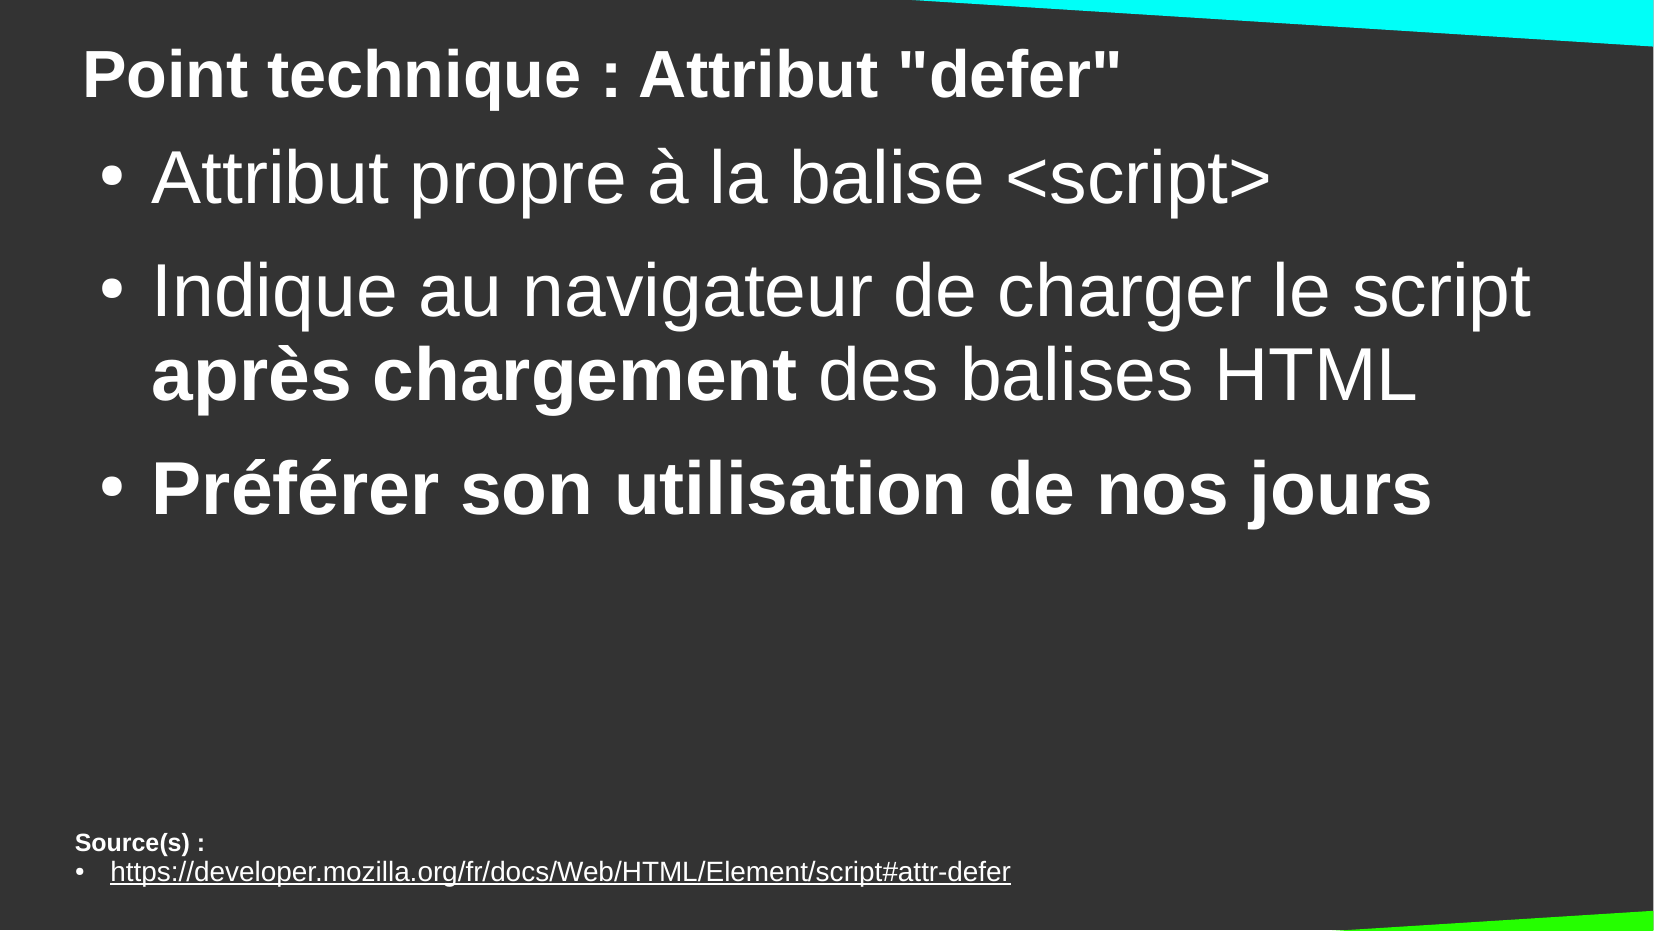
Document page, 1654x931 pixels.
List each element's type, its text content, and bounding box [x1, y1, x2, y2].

text_box [912, 0, 1654, 47]
list Attribut propre à la balise <script> Indique au navigateur de charger le script après chargement des balises HTML Préférer son utilisation de nos jours [80, 135, 1620, 697]
text_box [1332, 910, 1654, 931]
text_box Source(s) : https://developer.mozilla.org/fr/docs/Web/HTML/Element/script#attr-defer [60, 821, 1583, 920]
title Point technique : Attribut "defer" [82, 37, 1571, 114]
